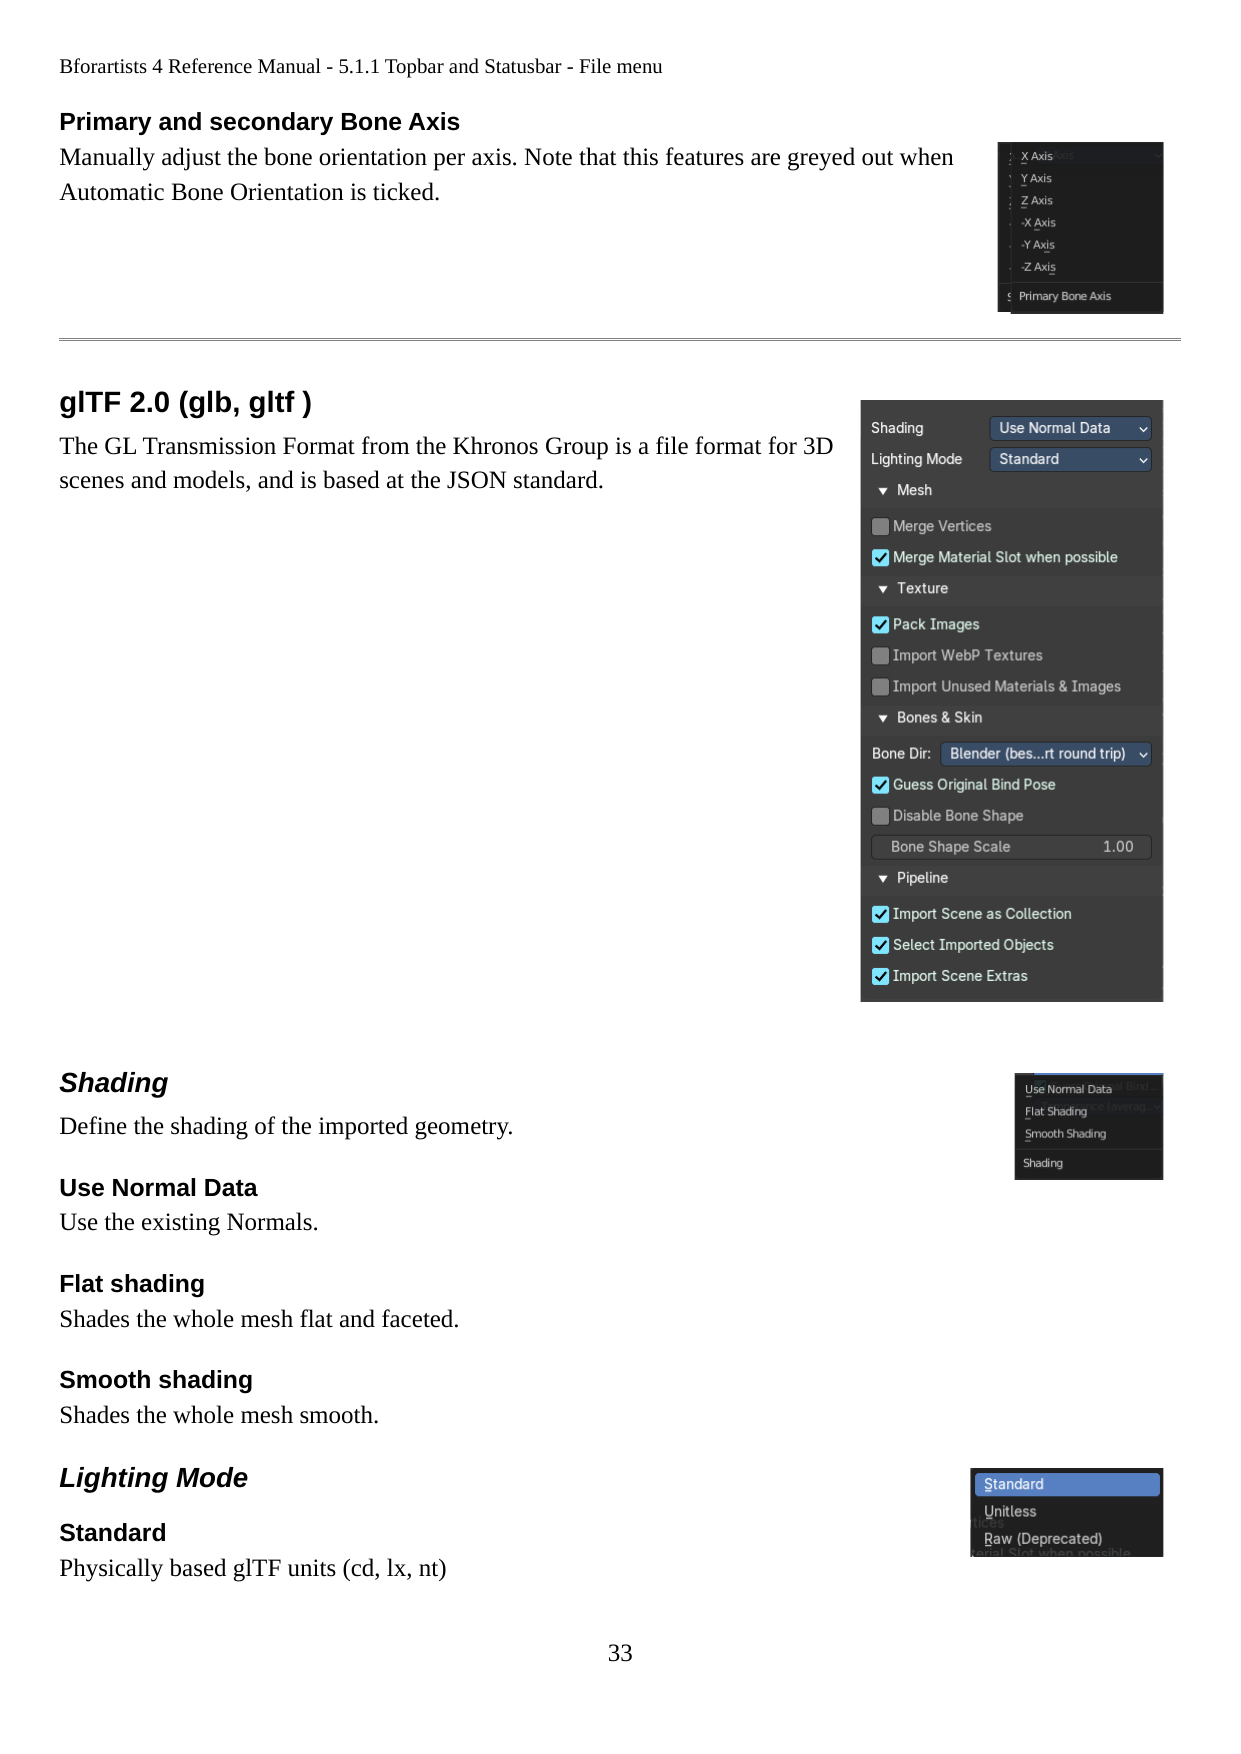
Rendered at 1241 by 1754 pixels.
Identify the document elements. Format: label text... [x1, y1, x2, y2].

text Shades the whole mesh flat and faceted. [59, 1304, 1181, 1332]
text Physically based glTF units (cd, lx, nt) [59, 1553, 1181, 1582]
text Manually adjust the bone orientation per axis. Note that this features are greyed out when Automatic Bone Orientation is ticked. [59, 142, 997, 206]
picture [860, 400, 1164, 1002]
subtitle Use Normal Data [59, 1173, 1181, 1201]
subtitle Standard [59, 1518, 970, 1547]
subtitle Smooth shading [59, 1365, 1181, 1394]
subtitle Shading [59, 1067, 1181, 1098]
picture [997, 142, 1164, 314]
subtitle [1164, 1518, 1181, 1547]
text The GL Transmission Format from the Khronos Group is a file format for 3D scenes and models, and is based at the JSON standard. [59, 431, 860, 494]
text Use the existing Normals. [59, 1207, 1181, 1236]
subtitle Lighting Mode [59, 1462, 1181, 1493]
subtitle Primary and secondary Bone Axis [59, 107, 1181, 136]
picture [1014, 1073, 1164, 1180]
text Define the shading of the imported geometry. [59, 1111, 1014, 1140]
text Shades the whole mesh smooth. [59, 1400, 1181, 1429]
subtitle glTF 2.0 (glb, gltf ) [59, 385, 1181, 418]
picture [970, 1468, 1164, 1557]
subtitle Flat shading [59, 1269, 1181, 1297]
